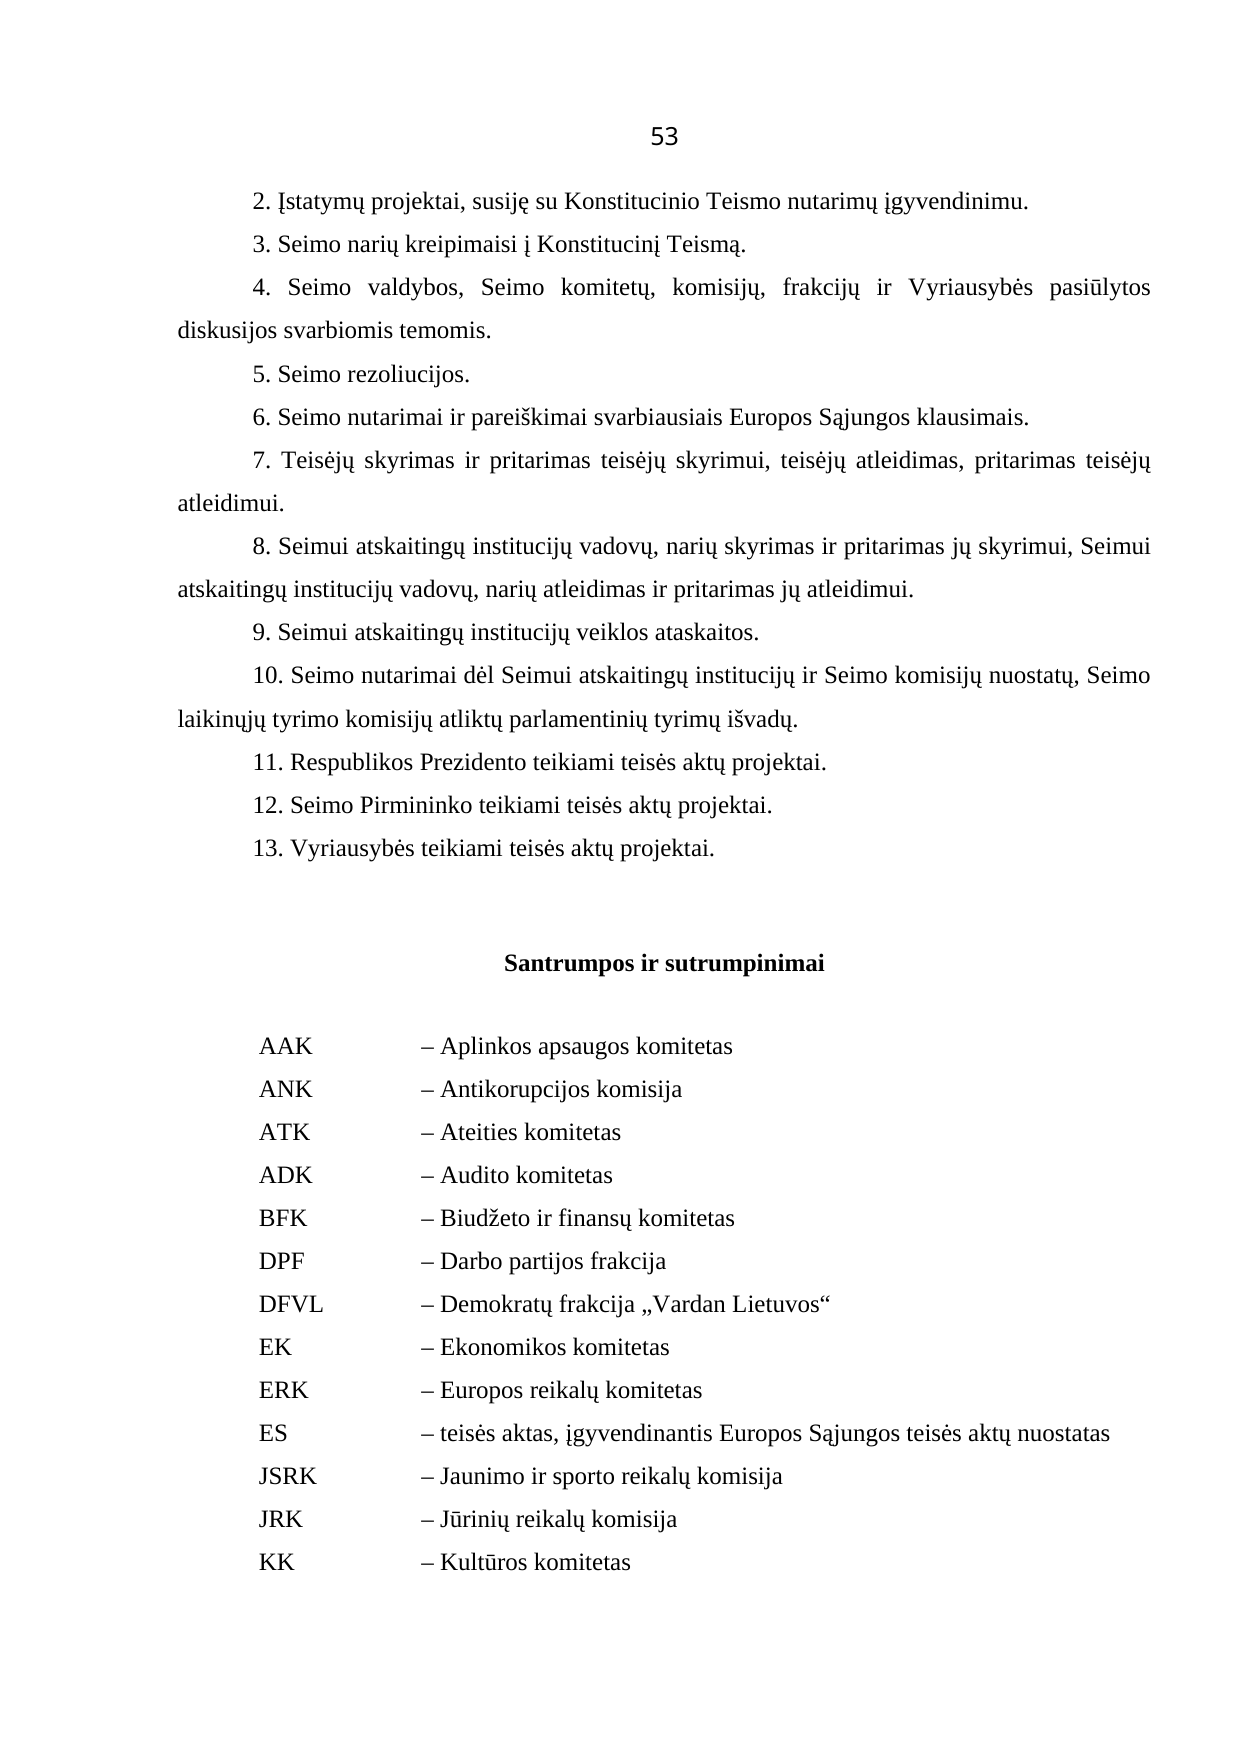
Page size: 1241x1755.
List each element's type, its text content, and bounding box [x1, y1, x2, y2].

table_cell EK [248, 1332, 410, 1375]
table_cell DFVL [248, 1289, 410, 1332]
table_cell – Ekonomikos komitetas [410, 1332, 1174, 1375]
text 11. Respublikos Prezidento teikiami teisės aktų projektai. [177, 747, 1152, 776]
table_cell KK [248, 1547, 410, 1590]
text 6. Seimo nutarimai ir pareiškimai svarbiausiais Europos Sąjungos klausimais. [177, 402, 1152, 431]
text 2. Įstatymų projektai, susiję su Konstitucinio Teismo nutarimų įgyvendinimu. [177, 186, 1152, 215]
table_cell ES [248, 1418, 410, 1461]
table_cell – teisės aktas, įgyvendinantis Europos Sąjungos teisės aktų nuostatas [410, 1418, 1174, 1461]
table_cell – Ateities komitetas [410, 1117, 1174, 1160]
table_cell – Antikorupcijos komisija [410, 1074, 1174, 1117]
text Santrumpos ir sutrumpinimai [177, 948, 1152, 977]
table_cell – Biudžeto ir finansų komitetas [410, 1203, 1174, 1246]
table_cell – Kultūros komitetas [410, 1547, 1174, 1590]
table_header – Aplinkos apsaugos komitetas [410, 1031, 1174, 1074]
table_cell – Audito komitetas [410, 1160, 1174, 1203]
table_cell – Jūrinių reikalų komisija [410, 1504, 1174, 1547]
table_cell ATK [248, 1117, 410, 1160]
table_cell – Demokratų frakcija „Vardan Lietuvos“ [410, 1289, 1174, 1332]
table_cell JSRK [248, 1461, 410, 1504]
table_cell – Europos reikalų komitetas [410, 1375, 1174, 1418]
table_cell DPF [248, 1246, 410, 1289]
table_cell ADK [248, 1160, 410, 1203]
table_cell ANK [248, 1074, 410, 1117]
text 13. Vyriausybės teikiami teisės aktų projektai. [177, 833, 1152, 862]
text 5. Seimo rezoliucijos. [177, 359, 1152, 387]
text 9. Seimui atskaitingų institucijų veiklos ataskaitos. [177, 617, 1152, 646]
text 4. Seimo valdybos, Seimo komitetų, komisijų, frakcijų ir Vyriausybės pasiūlytos diskusijos svarbiomis temomis. [177, 272, 1152, 344]
table_cell ERK [248, 1375, 410, 1418]
text 10. Seimo nutarimai dėl Seimui atskaitingų institucijų ir Seimo komisijų nuostatų, Seimo laikinųjų tyrimo komisijų atliktų parlamentinių tyrimų išvadų. [177, 661, 1152, 732]
table_cell – Jaunimo ir sporto reikalų komisija [410, 1461, 1174, 1504]
text 12. Seimo Pirmininko teikiami teisės aktų projektai. [177, 790, 1152, 819]
table_header AAK [248, 1031, 410, 1074]
text 3. Seimo narių kreipimaisi į Konstitucinį Teismą. [177, 229, 1152, 258]
table_cell BFK [248, 1203, 410, 1246]
table_cell JRK [248, 1504, 410, 1547]
text 7. Teisėjų skyrimas ir pritarimas teisėjų skyrimui, teisėjų atleidimas, pritarimas teisėjų atleidimui. [177, 445, 1152, 517]
table_cell – Darbo partijos frakcija [410, 1246, 1174, 1289]
text 8. Seimui atskaitingų institucijų vadovų, narių skyrimas ir pritarimas jų skyrimui, Seimui atskaitingų institucijų vadovų, narių atleidimas ir pritarimas jų atleidimui. [177, 531, 1152, 603]
